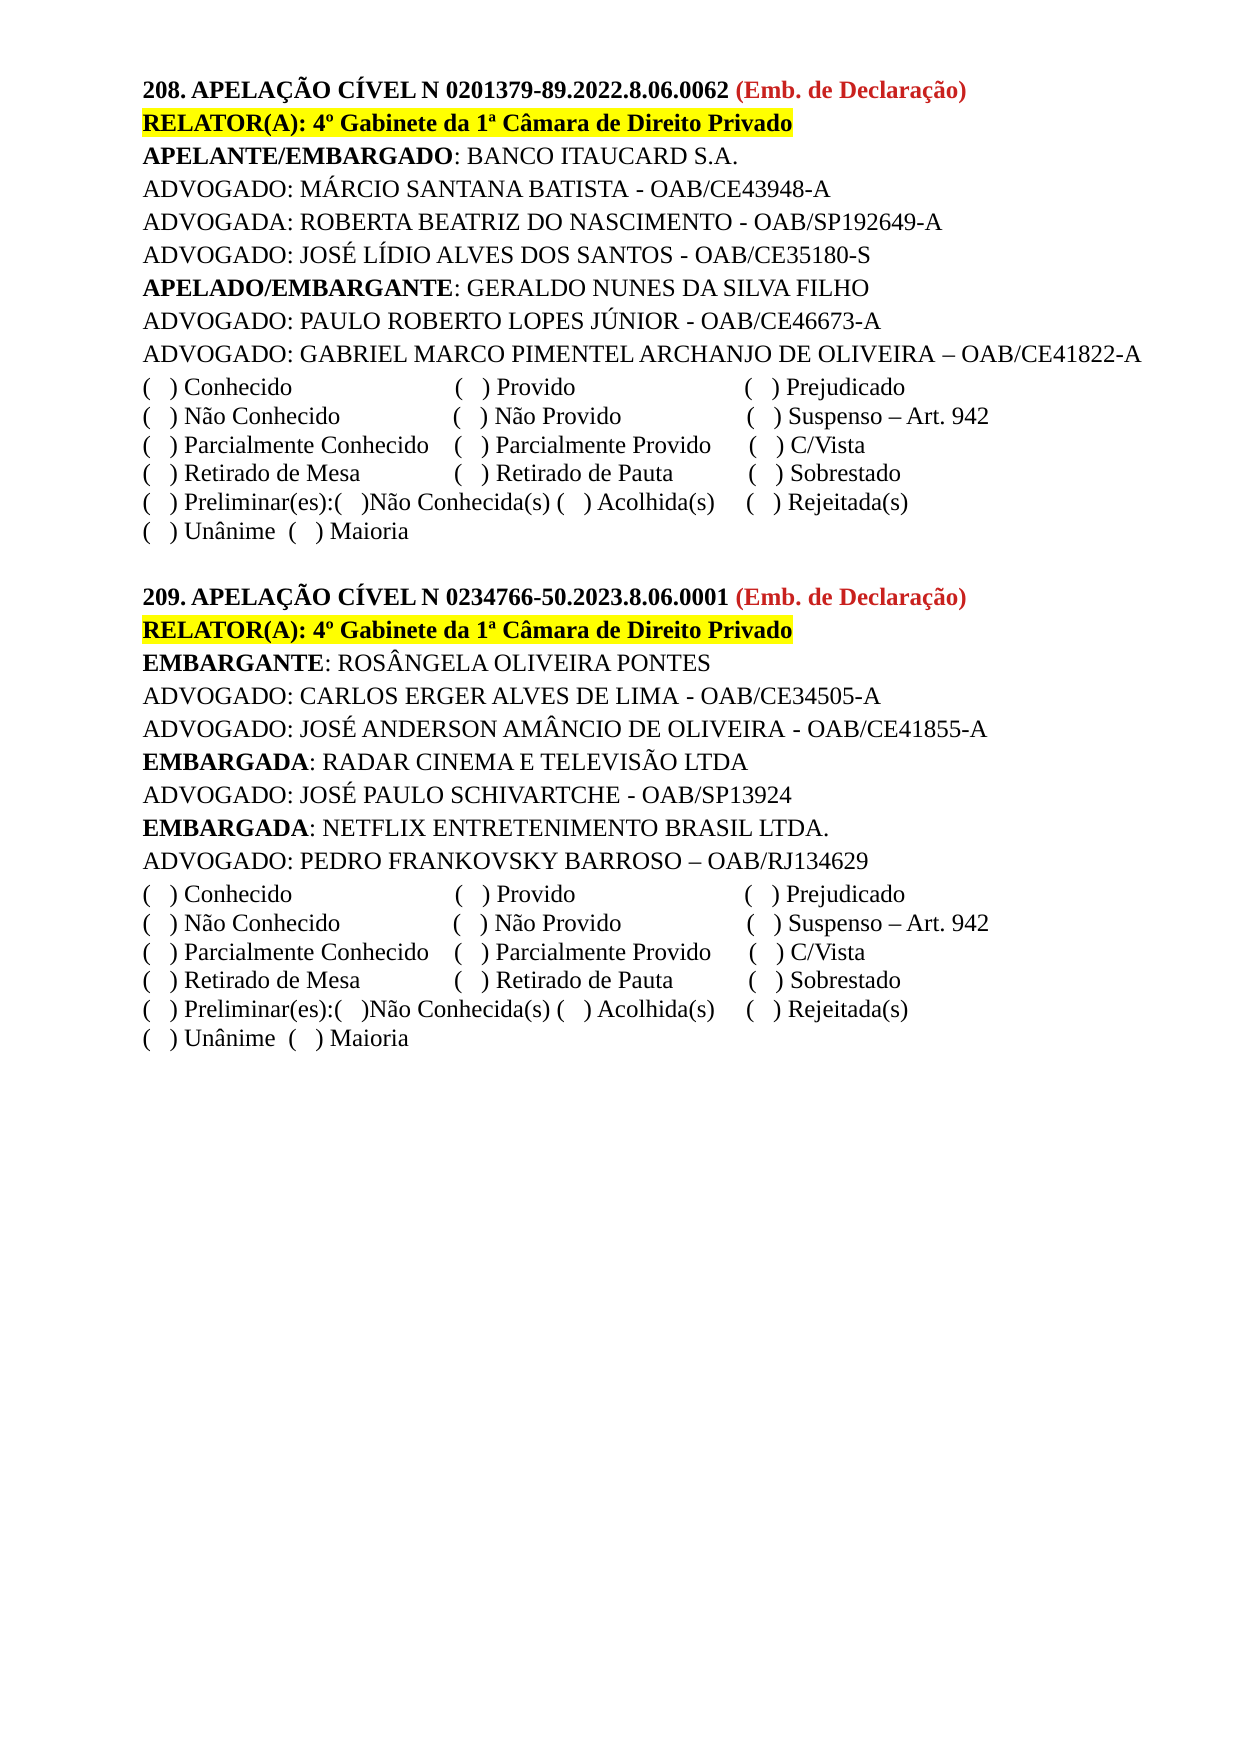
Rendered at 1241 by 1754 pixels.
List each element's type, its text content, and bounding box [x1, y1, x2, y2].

text ( ) Retirado de Mesa ( ) Retirado de Pauta ( ) Sobrestado [142, 965, 1158, 994]
text ( ) Não Conhecido ( ) Não Provido ( ) Suspenso – Art. 942 [142, 908, 1158, 937]
text ( ) Parcialmente Conhecido ( ) Parcialmente Provido ( ) C/Vista [142, 937, 1158, 965]
text ( ) Não Conhecido ( ) Não Provido ( ) Suspenso – Art. 942 [142, 401, 1158, 430]
text ( ) Unânime ( ) Maioria 209. APELAÇÃO CÍVEL N 0234766-50.2023.8.06.0001 (Emb. de Declaração) RELATOR(A): 4º Gabinete da 1ª Câmara de Direito Privado EMBARGANTE: ROSÂNGELA OLIVEIRA PONTES ADVOGADO: CARLOS ERGER ALVES DE LIMA - OAB/CE34505-A ADVOGADO: JOSÉ ANDERSON AMÂNCIO DE OLIVEIRA - OAB/CE41855-A EMBARGADA: RADAR CINEMA E TELEVISÃO LTDA ADVOGADO: JOSÉ PAULO SCHIVARTCHE - OAB/SP13924 EMBARGADA: NETFLIX ENTRETENIMENTO BRASIL LTDA. ADVOGADO: PEDRO FRANKOVSKY BARROSO – OAB/RJ134629 [142, 516, 1188, 875]
text ( ) Conhecido ( ) Provido ( ) Prejudicado [142, 372, 1141, 401]
text ( ) Parcialmente Conhecido ( ) Parcialmente Provido ( ) C/Vista [142, 430, 1158, 458]
text ( ) Unânime ( ) Maioria [142, 1023, 1188, 1118]
text 208. APELAÇÃO CÍVEL N 0201379-89.2022.8.06.0062 (Emb. de Declaração) RELATOR(A): 4º Gabinete da 1ª Câmara de Direito Privado APELANTE/EMBARGADO: BANCO ITAUCARD S.A. ADVOGADO: MÁRCIO SANTANA BATISTA - OAB/CE43948-A ADVOGADA: ROBERTA BEATRIZ DO NASCIMENTO - OAB/SP192649-A ADVOGADO: JOSÉ LÍDIO ALVES DOS SANTOS - OAB/CE35180-S APELADO/EMBARGANTE: GERALDO NUNES DA SILVA FILHO ADVOGADO: PAULO ROBERTO LOPES JÚNIOR - OAB/CE46673-A ADVOGADO: GABRIEL MARCO PIMENTEL ARCHANJO DE OLIVEIRA – OAB/CE41822-A [142, 75, 1188, 368]
text ( ) Retirado de Mesa ( ) Retirado de Pauta ( ) Sobrestado [142, 458, 1158, 487]
text ( ) Conhecido ( ) Provido ( ) Prejudicado [142, 879, 1141, 908]
text ( ) Preliminar(es):( )Não Conhecida(s) ( ) Acolhida(s) ( ) Rejeitada(s) [142, 487, 1158, 516]
text ( ) Preliminar(es):( )Não Conhecida(s) ( ) Acolhida(s) ( ) Rejeitada(s) [142, 994, 1158, 1023]
